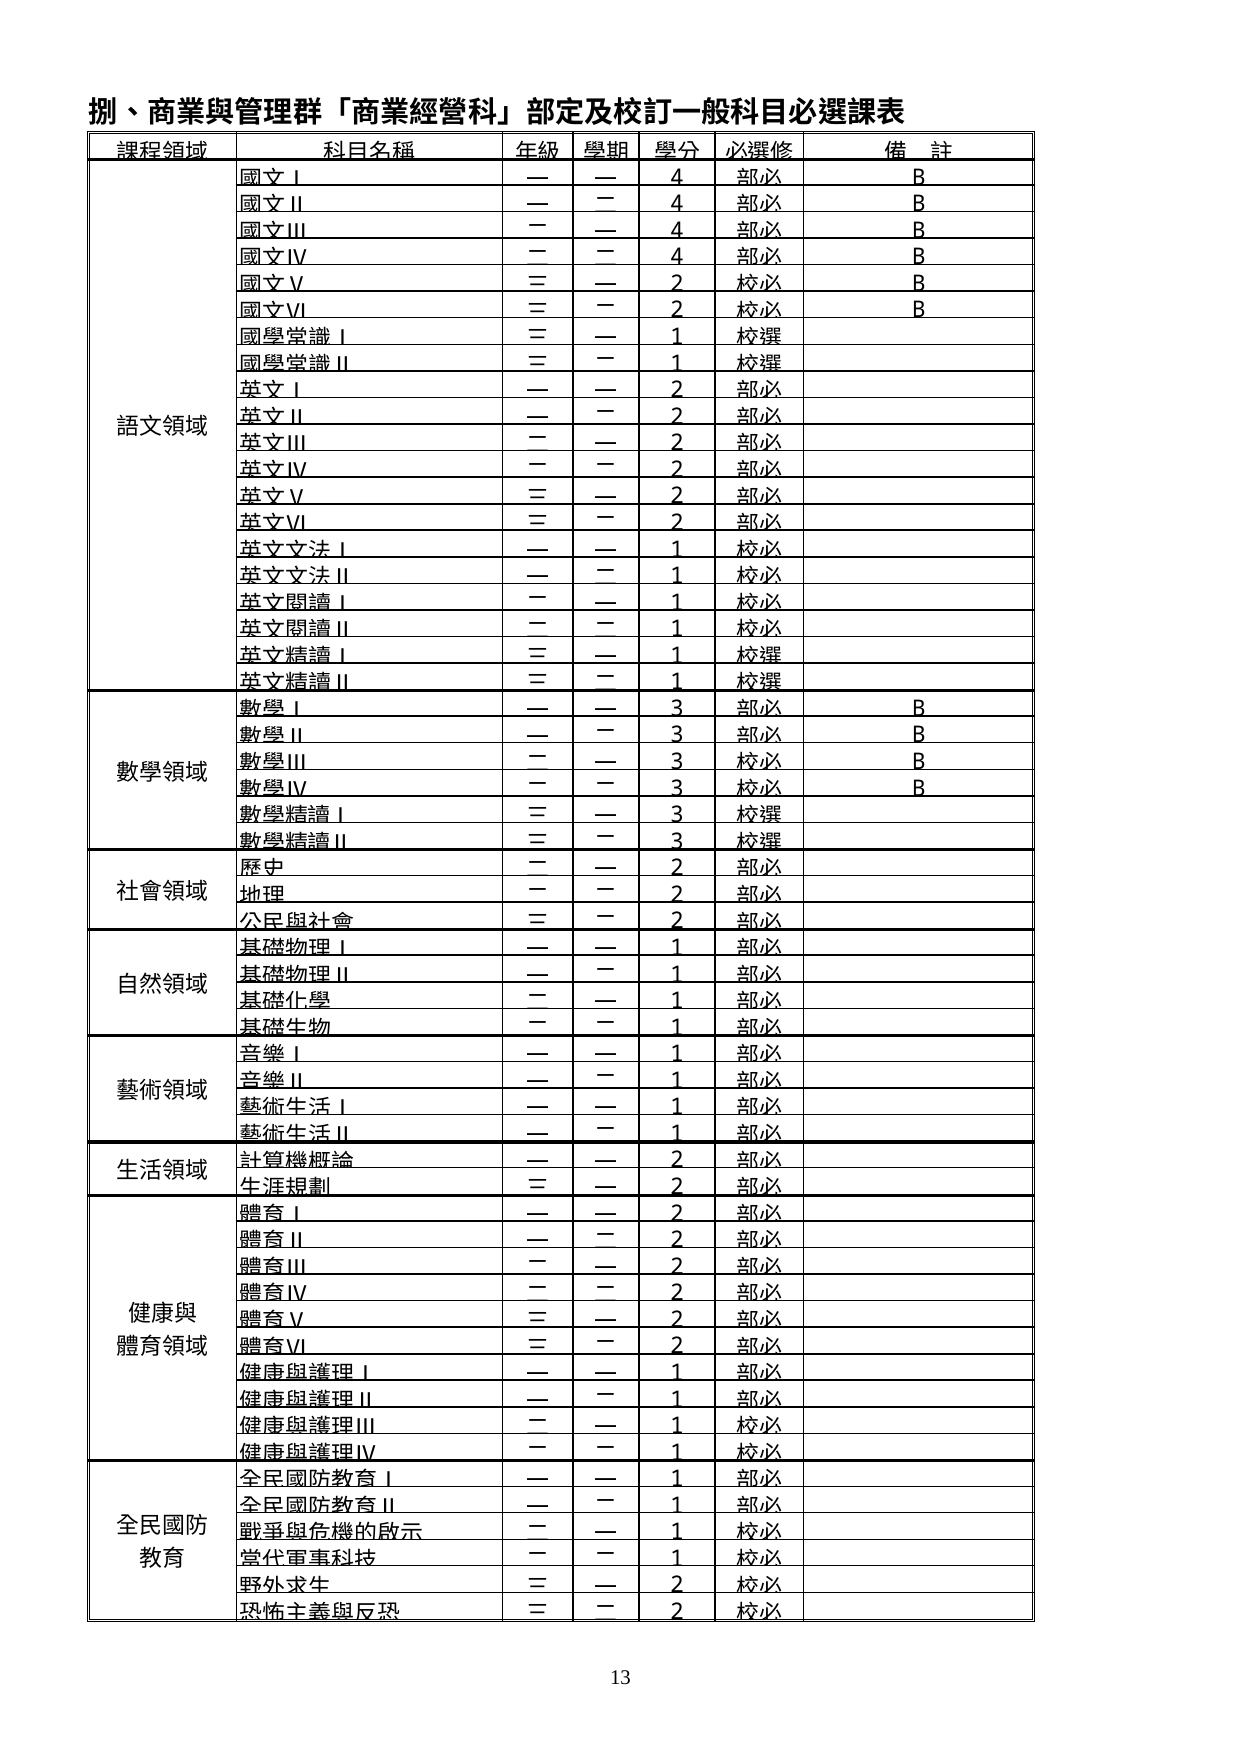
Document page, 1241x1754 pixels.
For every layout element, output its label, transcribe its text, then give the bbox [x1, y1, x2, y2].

text 捌、商業與管理群「商業經營科」部定及校訂一般科目必選課表 [89, 89, 1152, 131]
table_cell 部必 [716, 1355, 803, 1379]
table_cell 部必 [716, 876, 803, 901]
table_cell 二 [503, 425, 572, 450]
table_cell 體育Ⅴ [237, 1301, 502, 1326]
table_cell 三 [503, 318, 572, 343]
table_cell 部必 [716, 1197, 803, 1220]
table_cell 一 [503, 931, 572, 954]
table_cell 一 [574, 318, 638, 343]
table_cell 三 [503, 1168, 572, 1193]
table_cell 一 [574, 161, 638, 184]
table_cell [804, 1144, 1032, 1167]
table_cell 2 [640, 851, 714, 875]
table_cell 戰爭與危機的啟示 [237, 1513, 502, 1539]
table_cell 音樂Ⅱ [237, 1062, 502, 1087]
table_cell 二 [574, 664, 638, 689]
table_cell 一 [574, 1248, 638, 1273]
table_cell [804, 1275, 1032, 1300]
table_cell 二 [503, 770, 572, 795]
table_cell 國學常識Ⅱ [237, 345, 502, 370]
table_cell 二 [574, 292, 638, 317]
table_cell 一 [503, 531, 572, 556]
table_cell 校必 [716, 1434, 803, 1459]
table_cell 一 [503, 186, 572, 211]
table_cell 部必 [716, 1168, 803, 1193]
table_cell 部必 [716, 851, 803, 875]
table_cell 健康與護理Ⅲ [237, 1408, 502, 1432]
table_cell 1 [640, 1062, 714, 1087]
table_cell 英文Ⅳ [237, 451, 502, 476]
table_cell 2 [640, 505, 714, 529]
table_cell 二 [574, 239, 638, 264]
table_cell 一 [574, 851, 638, 875]
table_cell 恐怖主義與反恐 [237, 1593, 502, 1618]
table_cell 一 [574, 1197, 638, 1220]
table_cell 1 [640, 1487, 714, 1512]
table_cell [804, 1168, 1032, 1193]
table_cell 校選 [716, 318, 803, 343]
table_cell 2 [640, 1197, 714, 1220]
table_cell 校選 [716, 664, 803, 689]
table_cell 一 [503, 692, 572, 715]
table_cell 部必 [716, 1301, 803, 1326]
table_cell 歷史 [237, 851, 502, 875]
table_cell 部必 [716, 425, 803, 450]
table_cell 二 [503, 876, 572, 901]
table_cell 1 [640, 531, 714, 556]
table_cell 2 [640, 292, 714, 317]
table_cell [804, 1037, 1032, 1061]
table_cell [804, 1487, 1032, 1512]
table_cell 一 [574, 637, 638, 662]
table_cell 二 [574, 1222, 638, 1247]
table_cell 數學Ⅱ [237, 717, 502, 742]
table_cell 基礎生物 [237, 1009, 502, 1034]
table_header 必選修 [716, 134, 803, 157]
table_cell 地理 [237, 876, 502, 901]
table_cell 音樂Ⅰ [237, 1037, 502, 1061]
table_cell 一 [574, 1037, 638, 1061]
table_cell 校必 [716, 292, 803, 317]
table_cell 4 [640, 186, 714, 211]
table_cell 校必 [716, 743, 803, 768]
table_header 年級 [503, 134, 572, 157]
table_cell 二 [574, 770, 638, 795]
table_cell 三 [503, 1566, 572, 1592]
table_cell [804, 823, 1032, 848]
table_cell 三 [503, 1328, 572, 1353]
table_cell 2 [640, 451, 714, 476]
table_cell 部必 [716, 1248, 803, 1273]
table_cell 自然領域 [90, 931, 236, 1034]
table_cell [804, 1197, 1032, 1220]
table_cell 健康與護理Ⅰ [237, 1355, 502, 1379]
table_cell 二 [574, 345, 638, 370]
table_cell 三 [503, 345, 572, 370]
table_cell 二 [503, 451, 572, 476]
table_cell [804, 1301, 1032, 1326]
table_cell 2 [640, 1222, 714, 1247]
table_cell [804, 876, 1032, 901]
table_cell 1 [640, 1115, 714, 1140]
table_cell 英文Ⅵ [237, 505, 502, 529]
table_cell 二 [574, 1487, 638, 1512]
table_cell 一 [503, 1144, 572, 1167]
table_cell 一 [574, 797, 638, 822]
table_cell 2 [640, 425, 714, 450]
table_cell [804, 1462, 1032, 1486]
table_cell 二 [574, 1434, 638, 1459]
table_cell 二 [503, 212, 572, 237]
table_cell 1 [640, 637, 714, 662]
table_cell 1 [640, 664, 714, 689]
table_cell 1 [640, 1513, 714, 1539]
table_cell 生活領域 [90, 1144, 236, 1193]
table_cell 一 [574, 1513, 638, 1539]
table_cell B [804, 212, 1032, 237]
table_cell 校必 [716, 611, 803, 636]
table_cell 一 [574, 372, 638, 397]
table_cell 部必 [716, 1222, 803, 1247]
table_cell 一 [503, 1115, 572, 1140]
table_cell 2 [640, 1301, 714, 1326]
table_cell 二 [503, 983, 572, 1007]
table_cell 二 [503, 1434, 572, 1459]
table_cell [804, 318, 1032, 343]
table_cell [804, 1355, 1032, 1379]
table_cell 部必 [716, 1115, 803, 1140]
table_cell 1 [640, 1355, 714, 1379]
table_cell [804, 425, 1032, 450]
table_cell [804, 637, 1032, 662]
table_cell 一 [574, 531, 638, 556]
table_cell 2 [640, 903, 714, 928]
table_cell 一 [503, 1037, 572, 1061]
table_cell 1 [640, 1037, 714, 1061]
table_cell 全民國防教育Ⅰ [237, 1462, 502, 1486]
table_cell 一 [503, 1487, 572, 1512]
table_cell 校必 [716, 770, 803, 795]
table_cell [804, 664, 1032, 689]
table_cell 部必 [716, 956, 803, 981]
table_cell 1 [640, 584, 714, 609]
table_cell 二 [574, 876, 638, 901]
table_cell 健康與護理Ⅳ [237, 1434, 502, 1459]
table_cell 部必 [716, 1275, 803, 1300]
table_cell [804, 1222, 1032, 1247]
table_cell B [804, 186, 1032, 211]
table_cell [804, 611, 1032, 636]
table_cell 2 [640, 1566, 714, 1592]
table_cell 部必 [716, 1062, 803, 1087]
table_cell 二 [574, 1381, 638, 1406]
table_cell 體育Ⅲ [237, 1248, 502, 1273]
table_cell 部必 [716, 1462, 803, 1486]
table_cell [804, 372, 1032, 397]
table_cell 2 [640, 372, 714, 397]
table_cell 部必 [716, 239, 803, 264]
table_cell 二 [574, 823, 638, 848]
table_cell 數學精讀Ⅰ [237, 797, 502, 822]
table_cell [804, 1248, 1032, 1273]
table_cell [804, 1062, 1032, 1087]
table_cell 三 [503, 797, 572, 822]
table_cell 1 [640, 1434, 714, 1459]
table_cell [804, 1408, 1032, 1432]
table_cell [804, 1566, 1032, 1592]
table_cell 一 [503, 398, 572, 423]
table_cell 一 [574, 1462, 638, 1486]
table_cell [804, 1089, 1032, 1114]
table_cell 3 [640, 692, 714, 715]
table_cell 二 [574, 1115, 638, 1140]
table_cell 一 [503, 558, 572, 582]
table_cell 校必 [716, 584, 803, 609]
table_cell [804, 478, 1032, 503]
table_cell 部必 [716, 1328, 803, 1353]
table_cell 部必 [716, 1009, 803, 1034]
table_cell 部必 [716, 372, 803, 397]
table_cell 1 [640, 318, 714, 343]
table_cell 2 [640, 876, 714, 901]
table_cell 3 [640, 717, 714, 742]
table_cell 三 [503, 478, 572, 503]
table_cell 二 [574, 956, 638, 981]
table_cell [804, 1540, 1032, 1565]
table_cell 英文Ⅰ [237, 372, 502, 397]
table_cell B [804, 717, 1032, 742]
table_cell [804, 851, 1032, 875]
table_cell 1 [640, 558, 714, 582]
table_cell 校選 [716, 637, 803, 662]
table_cell B [804, 692, 1032, 715]
table_cell 二 [503, 743, 572, 768]
table_cell 一 [574, 584, 638, 609]
table_cell 1 [640, 956, 714, 981]
table_cell 三 [503, 823, 572, 848]
table_cell 一 [574, 1355, 638, 1379]
table_cell 一 [574, 983, 638, 1007]
table_cell 校必 [716, 558, 803, 582]
table_cell 英文閱讀Ⅱ [237, 611, 502, 636]
table_cell [804, 1009, 1032, 1034]
table_cell 2 [640, 478, 714, 503]
table_header 學分 [640, 134, 714, 157]
table_cell 三 [503, 265, 572, 290]
table_cell B [804, 239, 1032, 264]
table_cell 國學常識Ⅰ [237, 318, 502, 343]
table_cell 校必 [716, 1408, 803, 1432]
table_cell 三 [503, 505, 572, 529]
table_cell 一 [503, 1197, 572, 1220]
table_cell 部必 [716, 1487, 803, 1512]
table_cell 體育Ⅰ [237, 1197, 502, 1220]
table_cell 部必 [716, 1089, 803, 1114]
table_cell 4 [640, 161, 714, 184]
table_cell 一 [503, 1462, 572, 1486]
table_cell [804, 1513, 1032, 1539]
table_cell 二 [574, 903, 638, 928]
table_cell B [804, 161, 1032, 184]
table_cell 三 [503, 292, 572, 317]
table_cell 一 [503, 1381, 572, 1406]
table_cell 全民國防 教育 [90, 1462, 236, 1618]
table_header 學期 [574, 134, 638, 157]
table_cell 一 [574, 425, 638, 450]
table_cell 藝術生活Ⅰ [237, 1089, 502, 1114]
table_cell 部必 [716, 931, 803, 954]
table_cell 英文精讀Ⅰ [237, 637, 502, 662]
table_cell 3 [640, 770, 714, 795]
table_cell 一 [503, 1089, 572, 1114]
table_cell 部必 [716, 398, 803, 423]
table_cell 國文Ⅰ [237, 161, 502, 184]
table_cell 社會領域 [90, 851, 236, 928]
table_cell 部必 [716, 505, 803, 529]
table_cell 一 [574, 1301, 638, 1326]
table_cell 部必 [716, 478, 803, 503]
table_cell 英文文法Ⅰ [237, 531, 502, 556]
table_cell 二 [574, 186, 638, 211]
table_cell [804, 1434, 1032, 1459]
table_cell [804, 1115, 1032, 1140]
table_cell 3 [640, 823, 714, 848]
table_cell 一 [503, 372, 572, 397]
table_cell 部必 [716, 1037, 803, 1061]
table_cell 校選 [716, 345, 803, 370]
table_cell 1 [640, 1089, 714, 1114]
table_cell 部必 [716, 983, 803, 1007]
table_cell 數學領域 [90, 692, 236, 848]
table_cell 1 [640, 1540, 714, 1565]
table_cell 三 [503, 664, 572, 689]
table_cell 部必 [716, 717, 803, 742]
table_cell 1 [640, 931, 714, 954]
table_cell 體育Ⅱ [237, 1222, 502, 1247]
table_cell 一 [574, 692, 638, 715]
table_cell 1 [640, 1462, 714, 1486]
table_cell 二 [574, 451, 638, 476]
table_cell 二 [574, 1540, 638, 1565]
table_cell 二 [574, 611, 638, 636]
table_cell 野外求生 [237, 1566, 502, 1592]
table_cell [804, 903, 1032, 928]
table_cell 部必 [716, 692, 803, 715]
table_cell 2 [640, 1593, 714, 1618]
table_cell 校必 [716, 1513, 803, 1539]
table_cell 二 [503, 1408, 572, 1432]
table_cell 基礎物理Ⅱ [237, 956, 502, 981]
table_header 科目名稱 [237, 134, 502, 157]
table_cell 二 [503, 1009, 572, 1034]
table_cell 二 [574, 398, 638, 423]
table_cell 一 [574, 265, 638, 290]
table_cell 2 [640, 1248, 714, 1273]
table_cell 生涯規劃 [237, 1168, 502, 1193]
table_cell 1 [640, 611, 714, 636]
table_cell 一 [503, 1222, 572, 1247]
table_cell 校必 [716, 1540, 803, 1565]
table_cell 部必 [716, 186, 803, 211]
table_cell 英文文法Ⅱ [237, 558, 502, 582]
table_cell 校必 [716, 1593, 803, 1618]
table_cell [804, 1593, 1032, 1618]
table_cell 二 [574, 1062, 638, 1087]
table_cell 二 [574, 1593, 638, 1618]
table_cell [804, 797, 1032, 822]
table_cell 一 [574, 743, 638, 768]
table_cell 一 [574, 1168, 638, 1193]
table_cell 校選 [716, 823, 803, 848]
table_cell B [804, 743, 1032, 768]
table_cell B [804, 770, 1032, 795]
table_cell 英文Ⅲ [237, 425, 502, 450]
table_cell 英文閱讀Ⅰ [237, 584, 502, 609]
table_cell [804, 558, 1032, 582]
table_cell 國文Ⅲ [237, 212, 502, 237]
table_cell 一 [503, 1355, 572, 1379]
table_cell 1 [640, 1381, 714, 1406]
table_cell [804, 398, 1032, 423]
table_cell 公民與社會 [237, 903, 502, 928]
table_cell 英文Ⅱ [237, 398, 502, 423]
table_cell 基礎物理Ⅰ [237, 931, 502, 954]
table_cell 部必 [716, 161, 803, 184]
table_cell [804, 531, 1032, 556]
table_cell 部必 [716, 451, 803, 476]
table_cell 二 [503, 611, 572, 636]
table_cell 一 [574, 212, 638, 237]
table_cell 校必 [716, 265, 803, 290]
table_cell 一 [503, 161, 572, 184]
table_cell 2 [640, 1168, 714, 1193]
table_cell [804, 505, 1032, 529]
table_cell 體育Ⅵ [237, 1328, 502, 1353]
table_cell 二 [574, 717, 638, 742]
table_cell 二 [574, 558, 638, 582]
table_cell 三 [503, 1301, 572, 1326]
table_cell 一 [574, 1408, 638, 1432]
table_cell 二 [503, 1248, 572, 1273]
table_cell 語文領域 [90, 161, 236, 689]
table_cell 2 [640, 1144, 714, 1167]
table_cell 二 [574, 1328, 638, 1353]
table_cell 校選 [716, 797, 803, 822]
table_cell 數學精讀Ⅱ [237, 823, 502, 848]
table_cell [804, 931, 1032, 954]
table_cell 2 [640, 1275, 714, 1300]
table_cell 三 [503, 1593, 572, 1618]
table_cell 二 [574, 1009, 638, 1034]
table_cell 部必 [716, 1144, 803, 1167]
table_cell 一 [503, 956, 572, 981]
table_cell [804, 345, 1032, 370]
table_cell B [804, 265, 1032, 290]
table_header 備 註 [804, 134, 1032, 157]
table_cell 2 [640, 265, 714, 290]
table_cell 國文Ⅱ [237, 186, 502, 211]
table_cell 國文Ⅴ [237, 265, 502, 290]
table_cell 校必 [716, 531, 803, 556]
table_cell 3 [640, 743, 714, 768]
table_cell 一 [503, 717, 572, 742]
table_cell 體育Ⅳ [237, 1275, 502, 1300]
table_cell [804, 956, 1032, 981]
table_cell 2 [640, 398, 714, 423]
table_cell 英文精讀Ⅱ [237, 664, 502, 689]
table_cell 二 [503, 239, 572, 264]
table_cell 藝術生活Ⅱ [237, 1115, 502, 1140]
table_cell 數學Ⅰ [237, 692, 502, 715]
table_cell 一 [574, 1089, 638, 1114]
table_cell 3 [640, 797, 714, 822]
table_cell [804, 584, 1032, 609]
table_cell 1 [640, 345, 714, 370]
table_cell 藝術領域 [90, 1037, 236, 1140]
table_cell 二 [503, 1513, 572, 1539]
table_cell 一 [574, 478, 638, 503]
table_cell 一 [503, 1062, 572, 1087]
table_cell 健康與 體育領域 [90, 1197, 236, 1459]
table_cell [804, 1328, 1032, 1353]
table_cell [804, 983, 1032, 1007]
table_cell 數學Ⅲ [237, 743, 502, 768]
table_cell 二 [503, 1540, 572, 1565]
table_cell 全民國防教育Ⅱ [237, 1487, 502, 1512]
table_cell 部必 [716, 903, 803, 928]
table_cell 一 [574, 1566, 638, 1592]
table_cell 英文Ⅴ [237, 478, 502, 503]
table_cell 二 [503, 584, 572, 609]
table_cell 二 [574, 1275, 638, 1300]
table_cell [804, 451, 1032, 476]
table_cell 4 [640, 212, 714, 237]
table_cell 校必 [716, 1566, 803, 1592]
table_cell 二 [503, 1275, 572, 1300]
table_cell 國文Ⅳ [237, 239, 502, 264]
table_cell 一 [574, 1144, 638, 1167]
table_cell 1 [640, 1408, 714, 1432]
table_cell 國文Ⅵ [237, 292, 502, 317]
table_cell [804, 1381, 1032, 1406]
table_cell 三 [503, 903, 572, 928]
table_cell 二 [574, 505, 638, 529]
table_cell 二 [503, 851, 572, 875]
table_cell 數學Ⅳ [237, 770, 502, 795]
table_cell 計算機概論 [237, 1144, 502, 1167]
table_cell 部必 [716, 1381, 803, 1406]
table_cell 4 [640, 239, 714, 264]
table_cell 一 [574, 931, 638, 954]
table_cell 1 [640, 983, 714, 1007]
table_cell 基礎化學 [237, 983, 502, 1007]
table_cell 當代軍事科技 [237, 1540, 502, 1565]
table_cell 健康與護理Ⅱ [237, 1381, 502, 1406]
table_cell B [804, 292, 1032, 317]
table_cell 1 [640, 1009, 714, 1034]
table_cell 部必 [716, 212, 803, 237]
table_cell 2 [640, 1328, 714, 1353]
table_header 課程領域 [90, 134, 236, 157]
table_cell 三 [503, 637, 572, 662]
